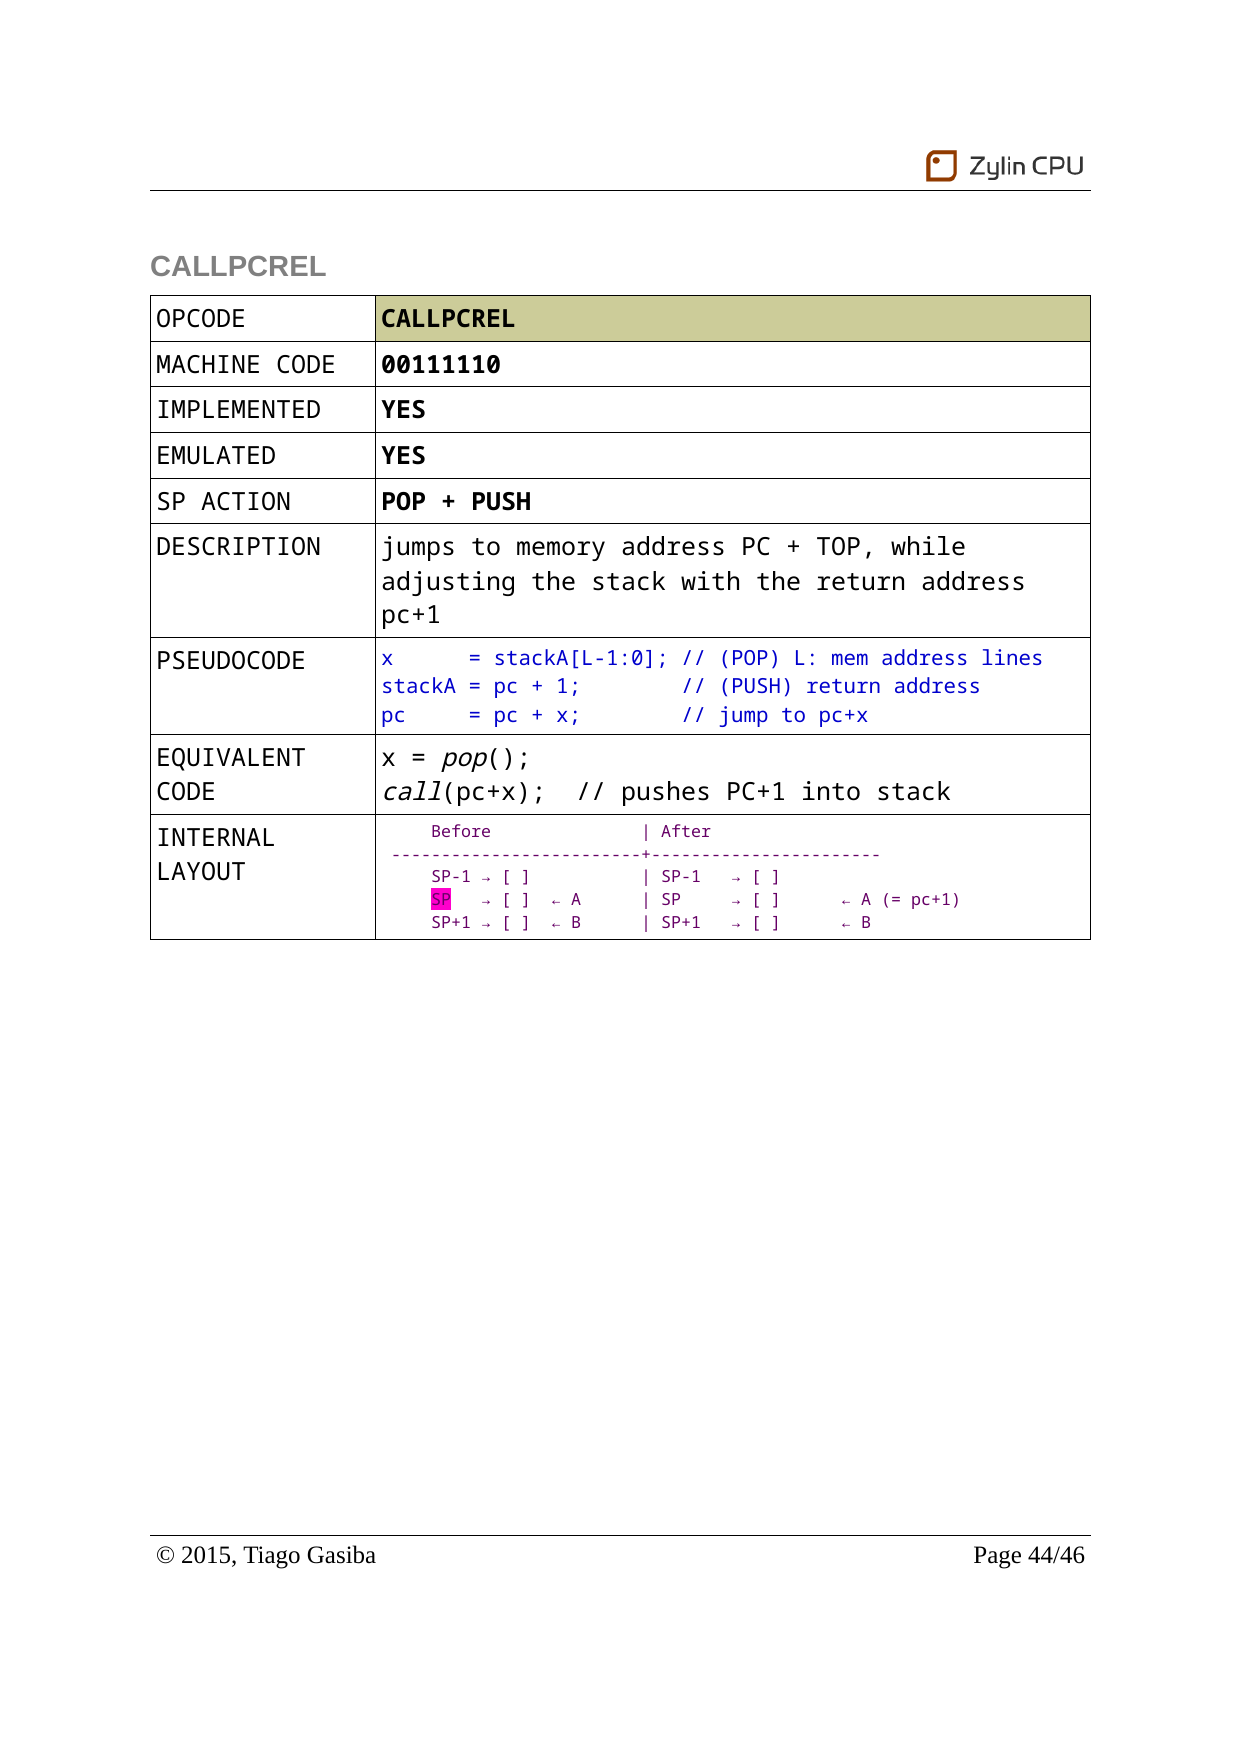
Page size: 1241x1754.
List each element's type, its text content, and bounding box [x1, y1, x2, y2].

table_cell YES [376, 387, 1090, 432]
table_header CALLPCREL [376, 296, 1090, 341]
table_cell EMULATED [151, 433, 375, 478]
table_cell INTERNAL LAYOUT [151, 815, 375, 939]
table_cell jumps to memory address PC + TOP, while adjusting the stack with the return address pc+1 [376, 524, 1090, 637]
table_cell MACHINE CODE [151, 342, 375, 386]
picture [922, 148, 1151, 185]
table_cell x = pop(); call(pc+x); // pushes PC+1 into stack [376, 735, 1090, 814]
table_cell Before | After -------------------------+----------------------- SP-1 → [ ] | SP-1 → [ ] SP → [ ] ← A | SP → [ ] ← A (= pc+1) SP+1 → [ ] ← B | SP+1 → [ ] ← B [376, 815, 1090, 939]
table_cell IMPLEMENTED [151, 387, 375, 432]
table_cell EQUIVALENT CODE [151, 735, 375, 814]
table_cell DESCRIPTION [151, 524, 375, 637]
table_cell POP + PUSH [376, 479, 1090, 523]
table_header OPCODE [151, 296, 375, 341]
table_cell 00111110 [376, 342, 1090, 386]
table_cell PSEUDOCODE [151, 638, 375, 734]
table_cell YES [376, 433, 1090, 478]
subtitle CALLPCREL [150, 249, 1091, 283]
table_cell x = stackA[L-1:0]; // (POP) L: mem address lines stackA = pc + 1; // (PUSH) return address pc = pc + x; // jump to pc+x [376, 638, 1090, 734]
table_cell SP ACTION [151, 479, 375, 523]
